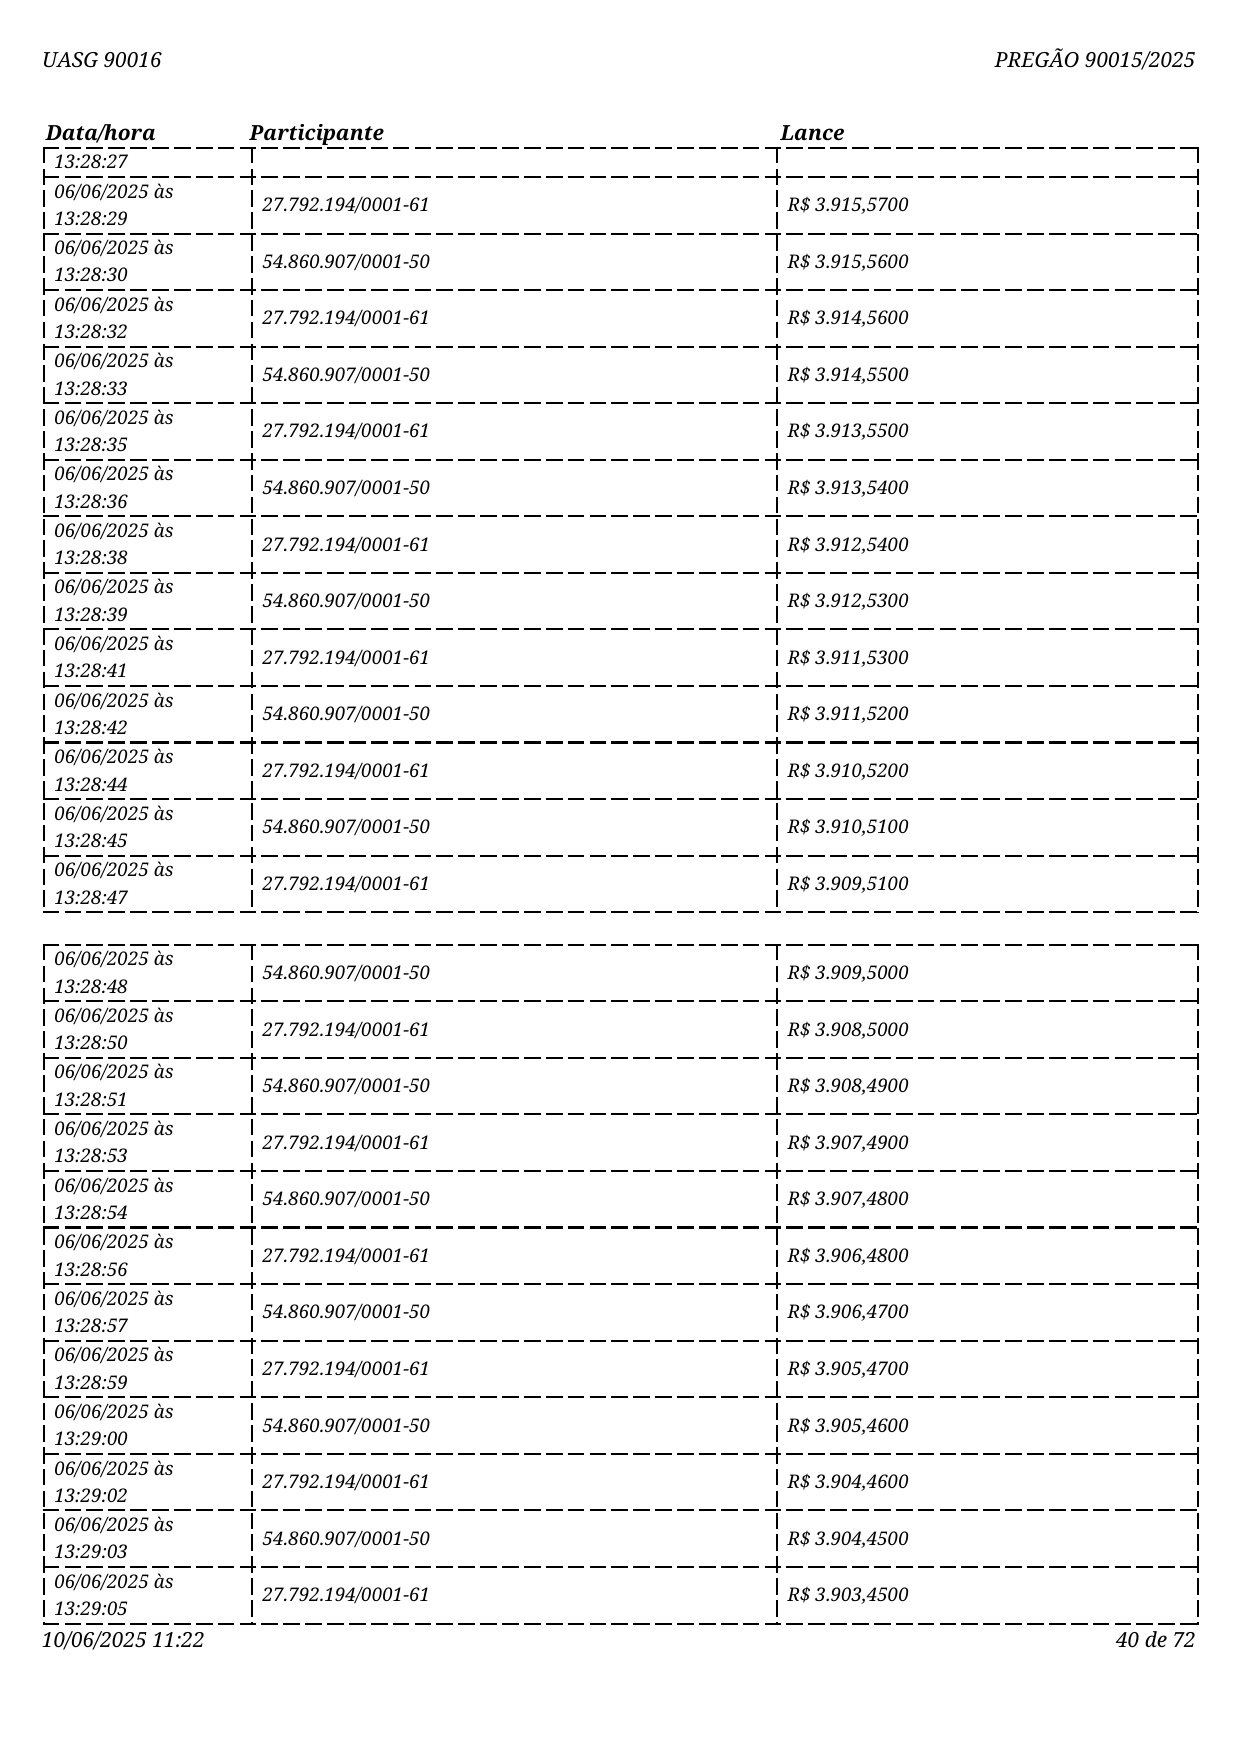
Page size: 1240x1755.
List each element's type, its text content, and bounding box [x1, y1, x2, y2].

table_cell R$ 3.913,5500 [777, 402, 1198, 459]
table_header 54.860.907/0001-50 [252, 944, 777, 1000]
table_cell 06/06/2025 às 13:29:02 [44, 1453, 252, 1509]
table_cell 27.792.194/0001-61 [252, 741, 777, 798]
table_cell 06/06/2025 às 13:28:32 [44, 289, 252, 346]
table_cell R$ 3.912,5300 [777, 572, 1198, 628]
table_cell 27.792.194/0001-61 [252, 176, 777, 232]
table_cell 06/06/2025 às 13:28:56 [44, 1226, 252, 1283]
table_cell 06/06/2025 às 13:28:41 [44, 628, 252, 685]
table_cell 06/06/2025 às 13:29:03 [44, 1509, 252, 1566]
table_header R$ 3.909,5000 [777, 944, 1198, 1000]
table_cell 27.792.194/0001-61 [252, 855, 777, 911]
table_cell 54.860.907/0001-50 [252, 1170, 777, 1226]
table_cell 06/06/2025 às 13:28:59 [44, 1340, 252, 1396]
table_cell R$ 3.909,5100 [777, 855, 1198, 911]
table_cell 06/06/2025 às 13:28:57 [44, 1283, 252, 1339]
table_cell 13:28:27 [44, 147, 252, 176]
table_cell 54.860.907/0001-50 [252, 1396, 777, 1453]
table_cell [252, 147, 777, 176]
table_cell 54.860.907/0001-50 [252, 346, 777, 402]
table_cell 06/06/2025 às 13:28:51 [44, 1057, 252, 1113]
table_cell 27.792.194/0001-61 [252, 1453, 777, 1509]
table_cell 27.792.194/0001-61 [252, 289, 777, 346]
table_cell 06/06/2025 às 13:28:38 [44, 515, 252, 572]
table_cell R$ 3.913,5400 [777, 459, 1198, 515]
table_cell 27.792.194/0001-61 [252, 1566, 777, 1622]
table_cell 54.860.907/0001-50 [252, 233, 777, 289]
table_cell R$ 3.914,5500 [777, 346, 1198, 402]
table_cell R$ 3.912,5400 [777, 515, 1198, 572]
table_cell R$ 3.907,4900 [777, 1113, 1198, 1170]
table_cell 06/06/2025 às 13:28:39 [44, 572, 252, 628]
table_cell 06/06/2025 às 13:28:44 [44, 741, 252, 798]
table_cell 06/06/2025 às 13:28:36 [44, 459, 252, 515]
table_cell 27.792.194/0001-61 [252, 628, 777, 685]
table_cell 27.792.194/0001-61 [252, 515, 777, 572]
table_cell 06/06/2025 às 13:28:42 [44, 685, 252, 741]
table_cell R$ 3.906,4700 [777, 1283, 1198, 1339]
table_cell 06/06/2025 às 13:28:35 [44, 402, 252, 459]
table_cell 54.860.907/0001-50 [252, 685, 777, 741]
table_cell 06/06/2025 às 13:28:47 [44, 855, 252, 911]
table_cell R$ 3.907,4800 [777, 1170, 1198, 1226]
table_cell 27.792.194/0001-61 [252, 1340, 777, 1396]
table_cell R$ 3.903,4500 [777, 1566, 1198, 1622]
table_cell R$ 3.911,5300 [777, 628, 1198, 685]
table_cell R$ 3.915,5600 [777, 233, 1198, 289]
table_cell 06/06/2025 às 13:29:00 [44, 1396, 252, 1453]
table_cell R$ 3.904,4500 [777, 1509, 1198, 1566]
table_cell R$ 3.905,4600 [777, 1396, 1198, 1453]
table_cell 06/06/2025 às 13:29:05 [44, 1566, 252, 1622]
table_cell R$ 3.904,4600 [777, 1453, 1198, 1509]
table_cell R$ 3.910,5100 [777, 798, 1198, 854]
table_header 06/06/2025 às 13:28:48 [44, 944, 252, 1000]
table_cell 27.792.194/0001-61 [252, 1000, 777, 1057]
table_cell 54.860.907/0001-50 [252, 459, 777, 515]
table_cell 54.860.907/0001-50 [252, 798, 777, 854]
table_cell R$ 3.905,4700 [777, 1340, 1198, 1396]
table_cell R$ 3.915,5700 [777, 176, 1198, 232]
table_cell R$ 3.908,4900 [777, 1057, 1198, 1113]
table_cell 27.792.194/0001-61 [252, 1226, 777, 1283]
table_cell 27.792.194/0001-61 [252, 1113, 777, 1170]
table_cell 06/06/2025 às 13:28:53 [44, 1113, 252, 1170]
table_cell 06/06/2025 às 13:28:33 [44, 346, 252, 402]
table_cell R$ 3.914,5600 [777, 289, 1198, 346]
table_cell 54.860.907/0001-50 [252, 1509, 777, 1566]
table_cell 06/06/2025 às 13:28:29 [44, 176, 252, 232]
table_cell [777, 147, 1198, 176]
table_cell 54.860.907/0001-50 [252, 1283, 777, 1339]
table_cell R$ 3.908,5000 [777, 1000, 1198, 1057]
table_cell R$ 3.910,5200 [777, 741, 1198, 798]
table_cell 54.860.907/0001-50 [252, 572, 777, 628]
table_cell 06/06/2025 às 13:28:54 [44, 1170, 252, 1226]
table_cell 06/06/2025 às 13:28:45 [44, 798, 252, 854]
table_cell 06/06/2025 às 13:28:30 [44, 233, 252, 289]
table_cell R$ 3.906,4800 [777, 1226, 1198, 1283]
table_cell 27.792.194/0001-61 [252, 402, 777, 459]
table_cell R$ 3.911,5200 [777, 685, 1198, 741]
table_cell 54.860.907/0001-50 [252, 1057, 777, 1113]
table_cell 06/06/2025 às 13:28:50 [44, 1000, 252, 1057]
